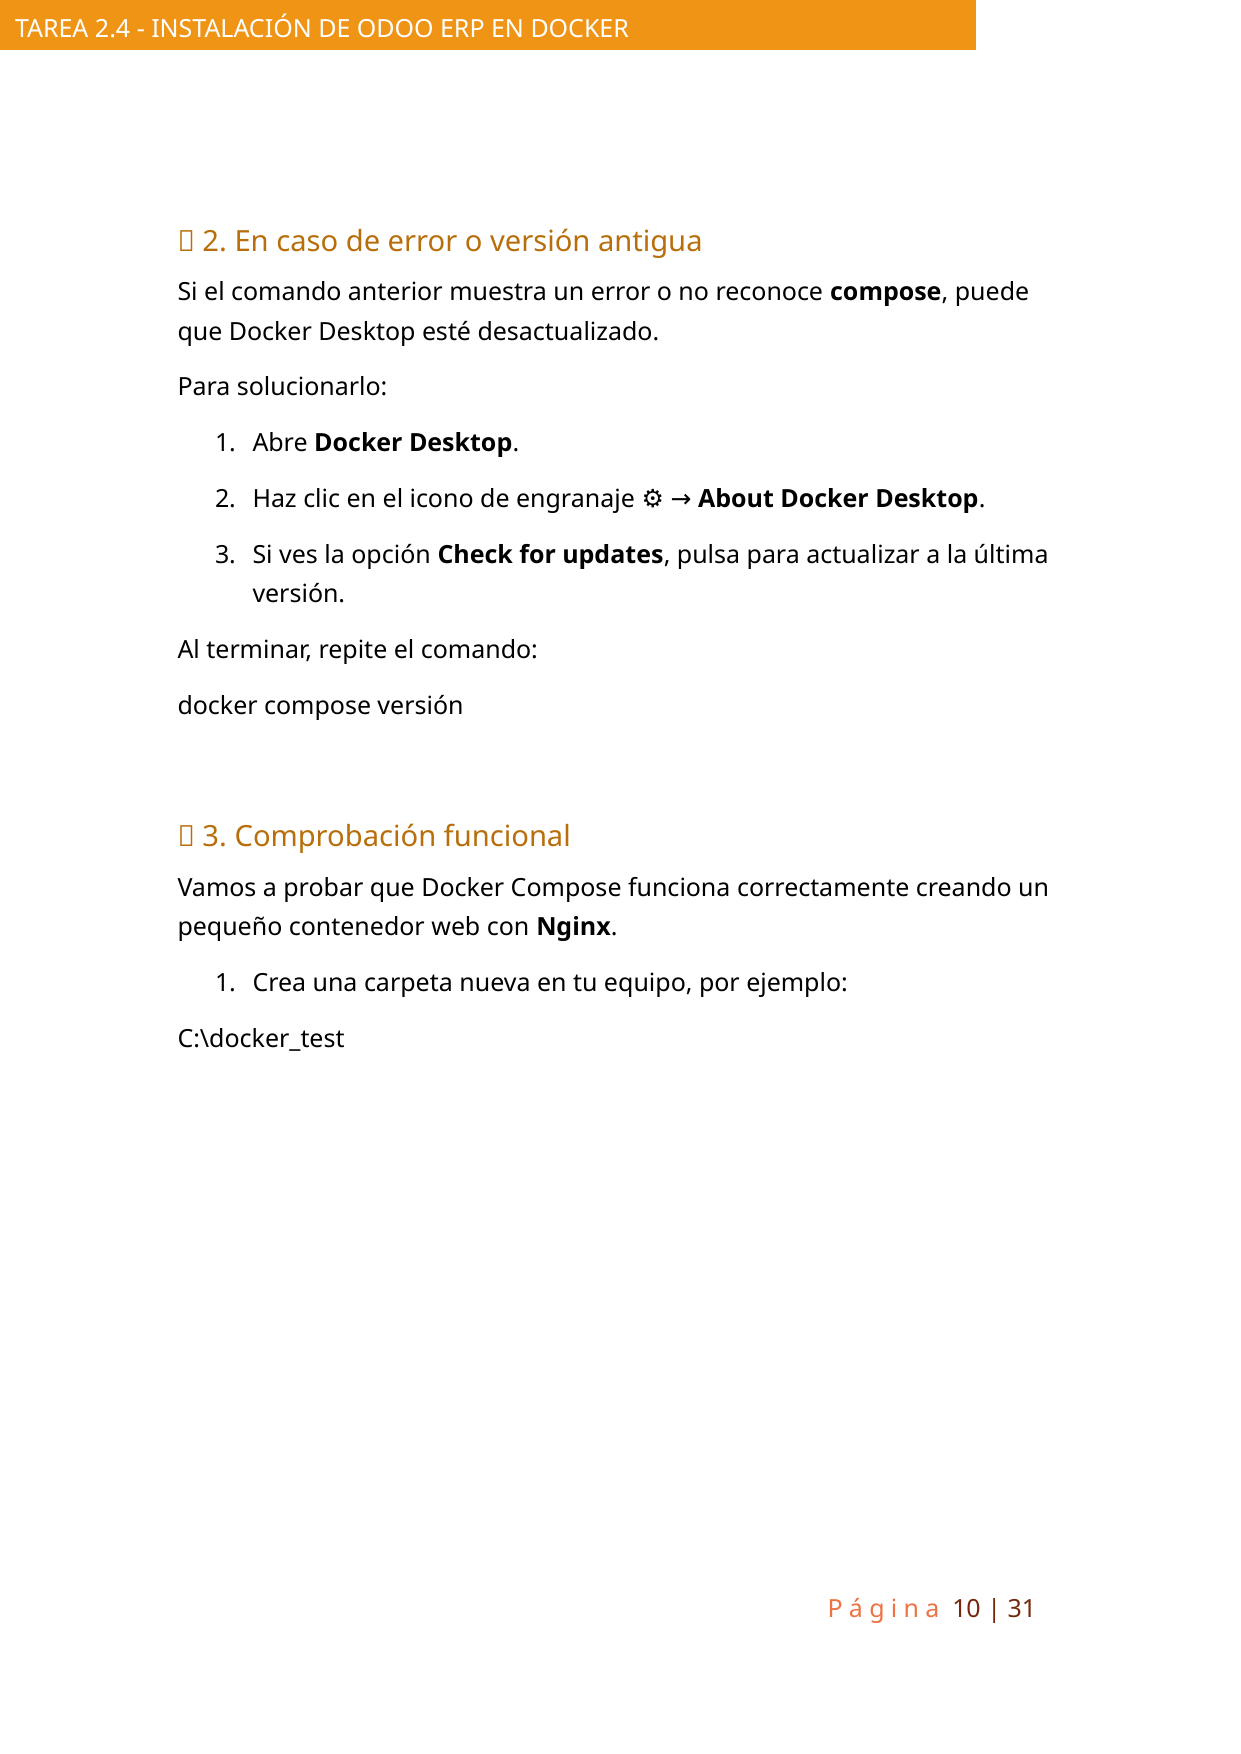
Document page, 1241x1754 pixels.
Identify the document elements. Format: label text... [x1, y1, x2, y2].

subtitle 🔹 3. Comprobación funcional [177, 816, 1063, 855]
text Si el comando anterior muestra un error o no reconoce compose, puede que Docker Desktop esté desactualizado. [177, 274, 1063, 347]
text Vamos a probar que Docker Compose funciona correctamente creando un pequeño contenedor web con Nginx. [177, 870, 1063, 943]
list Si ves la opción Check for updates, pulsa para actualizar a la última versión. [215, 537, 1063, 610]
list Abre Docker Desktop. [215, 425, 1063, 459]
list Haz clic en el icono de engranaje ⚙️ → About Docker Desktop. [215, 481, 1063, 515]
text C:\docker_test [177, 1021, 1063, 1054]
text Para solucionarlo: [177, 369, 1063, 403]
text docker compose versión [177, 687, 1063, 721]
text Al terminar, repite el comando: [177, 632, 1063, 666]
list Crea una carpeta nueva en tu equipo, por ejemplo: [215, 965, 1063, 999]
subtitle 🔹 2. En caso de error o versión antigua [177, 220, 1063, 260]
